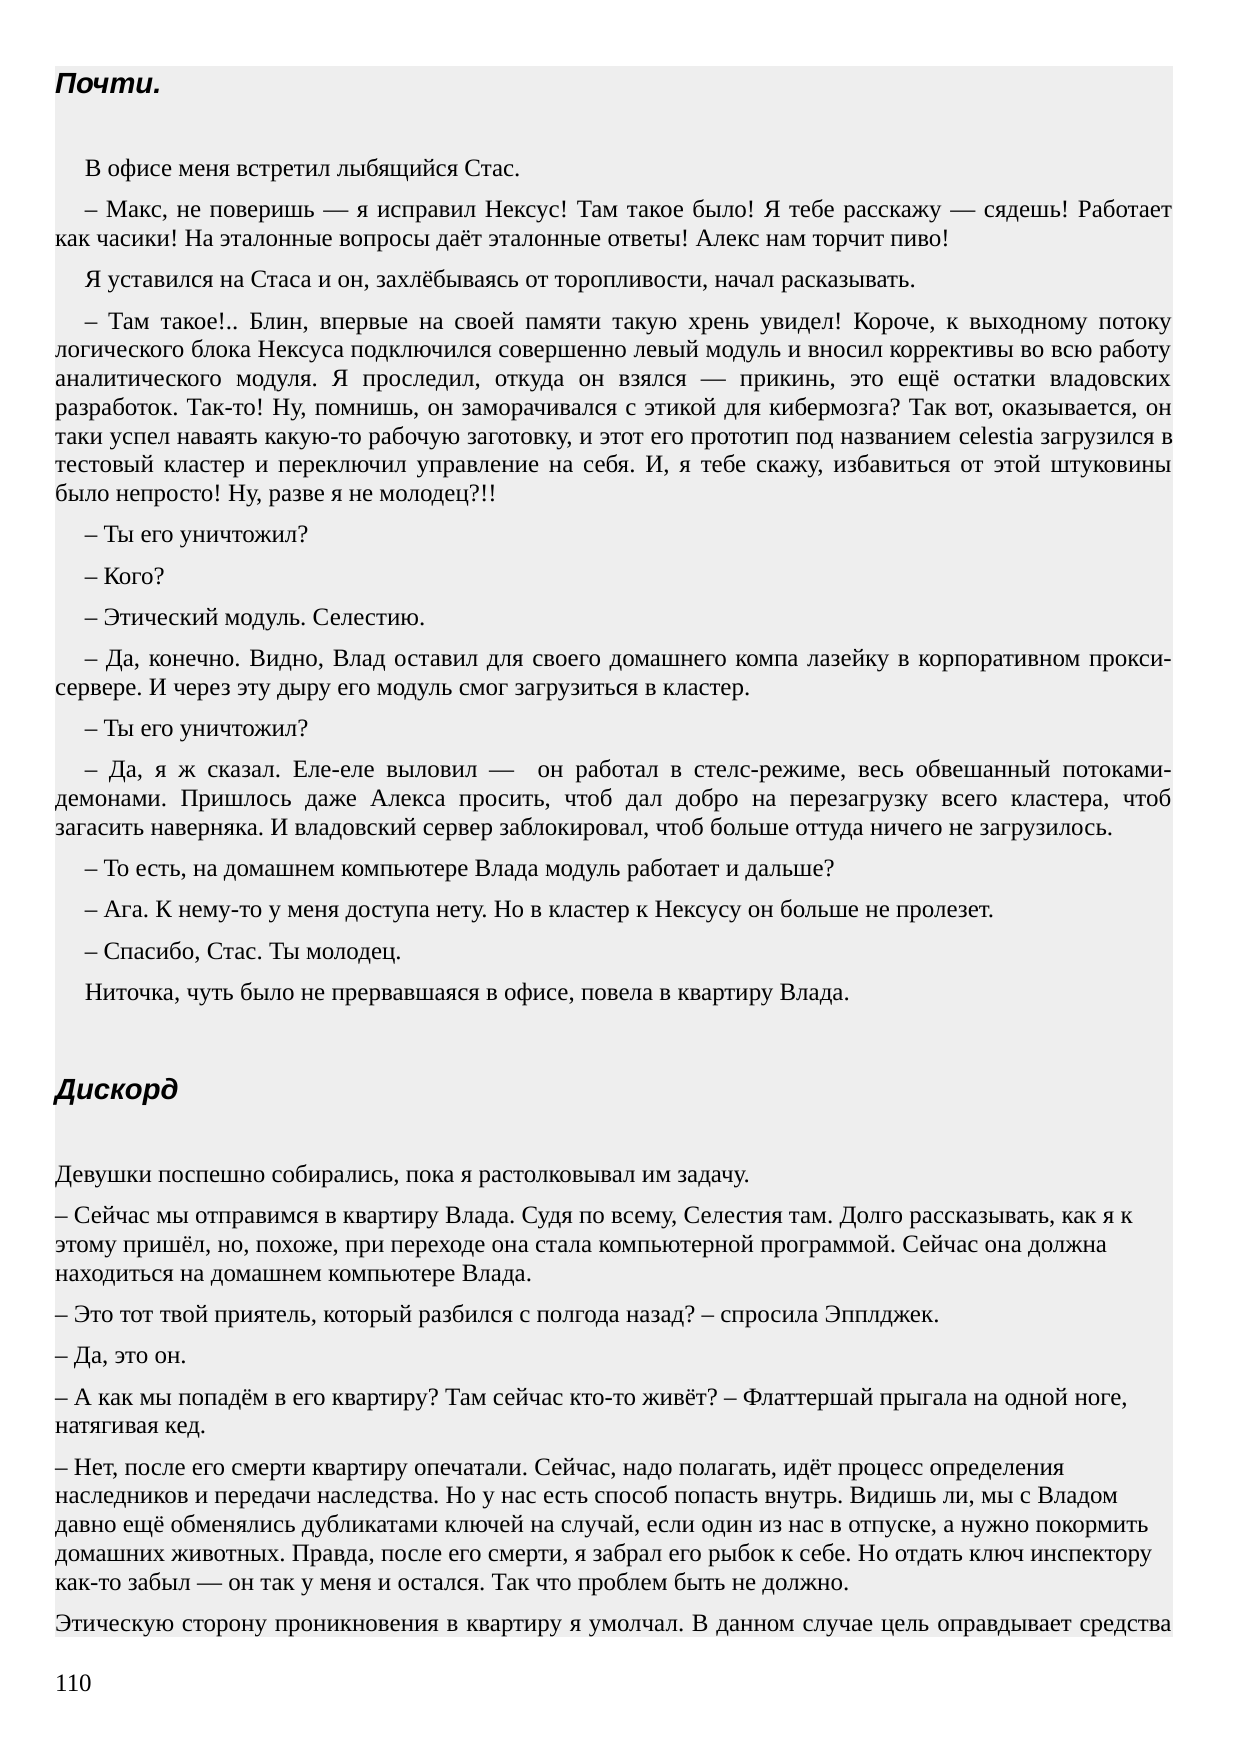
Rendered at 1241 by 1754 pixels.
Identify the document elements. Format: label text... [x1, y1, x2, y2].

text – Там такое!.. Блин, впервые на своей памяти такую хрень увидел! Короче, к выходному потоку логического блока Нексуса подключился совершенно левый модуль и вносил коррективы во всю работу аналитического модуля. Я проследил, откуда он взялся — прикинь, это ещё остатки владовских разработок. Так-то! Ну, помнишь, он заморачивался с этикой для кибермозга? Так вот, оказывается, он таки успел наваять какую-то рабочую заготовку, и этот его прототип под названием celestia загрузился в тестовый кластер и переключил управление на себя. И, я тебе скажу, избавиться от этой штуковины было непросто! Ну, разве я не молодец?!! [55, 306, 1173, 507]
text – Нет, после его смерти квартиру опечатали. Сейчас, надо полагать, идёт процесс определения наследников и передачи наследства. Но у нас есть способ попасть внутрь. Видишь ли, мы с Владом давно ещё обменялись дубликатами ключей на случай, если один из нас в отпуске, а нужно покормить домашних животных. Правда, после его смерти, я забрал его рыбок к себе. Но отдать ключ инспектору как-то забыл — он так у меня и остался. Так что проблем быть не должно. [55, 1452, 1173, 1596]
text – Да, конечно. Видно, Влад оставил для своего домашнего компа лазейку в корпоративном прокси-сервере. И через эту дыру его модуль смог загрузиться в кластер. [55, 643, 1173, 701]
text – А как мы попадём в его квартиру? Там сейчас кто-то живёт? – Флаттершай прыгала на одной ноге, натягивая кед. [55, 1382, 1173, 1439]
text – Это тот твой приятель, который разбился с полгода назад? – спросила Эпплджек. [55, 1299, 1173, 1328]
text Этическую сторону проникновения в квартиру я умолчал. В данном случае цель оправдывает средства [55, 1608, 1173, 1637]
text – Этический модуль. Селестию. [55, 602, 1173, 631]
text Девушки поспешно собирались, пока я растолковывал им задачу. [55, 1159, 1173, 1188]
text – Макс, не поверишь — я исправил Нексус! Там такое было! Я тебе расскажу — сядешь! Работает как часики! На эталонные вопросы даёт эталонные ответы! Алекс нам торчит пиво! [55, 194, 1173, 252]
text – Спасибо, Стас. Ты молодец. [55, 936, 1173, 964]
text – Ты его уничтожил? [55, 519, 1173, 548]
subtitle Почти. [55, 66, 1173, 99]
text – Да, я ж сказал. Еле-еле выловил — он работал в стелс-режиме, весь обвешанный потоками-демонами. Пришлось даже Алекса просить, чтоб дал добро на перезагрузку всего кластера, чтоб загасить наверняка. И владовский сервер заблокировал, чтоб больше оттуда ничего не загрузилось. [55, 754, 1173, 841]
text – Ага. К нему-то у меня доступа нету. Но в кластер к Нексусу он больше не пролезет. [55, 894, 1173, 923]
text Ниточка, чуть было не прервавшаяся в офисе, повела в квартиру Влада. [55, 977, 1173, 1006]
text Я уставился на Стаса и он, захлёбываясь от торопливости, начал расказывать. [55, 264, 1173, 293]
text – Кого? [55, 561, 1173, 589]
subtitle Дискорд [55, 1072, 1173, 1106]
text В офисе меня встретил лыбящийся Стас. [55, 153, 1173, 182]
text – То есть, на домашнем компьютере Влада модуль работает и дальше? [55, 853, 1173, 882]
text – Сейчас мы отправимся в квартиру Влада. Судя по всему, Селестия там. Долго рассказывать, как я к этому пришёл, но, похоже, при переходе она стала компьютерной программой. Сейчас она должна находиться на домашнем компьютере Влада. [55, 1201, 1173, 1287]
text – Да, это он. [55, 1341, 1173, 1369]
text – Ты его уничтожил? [55, 713, 1173, 742]
